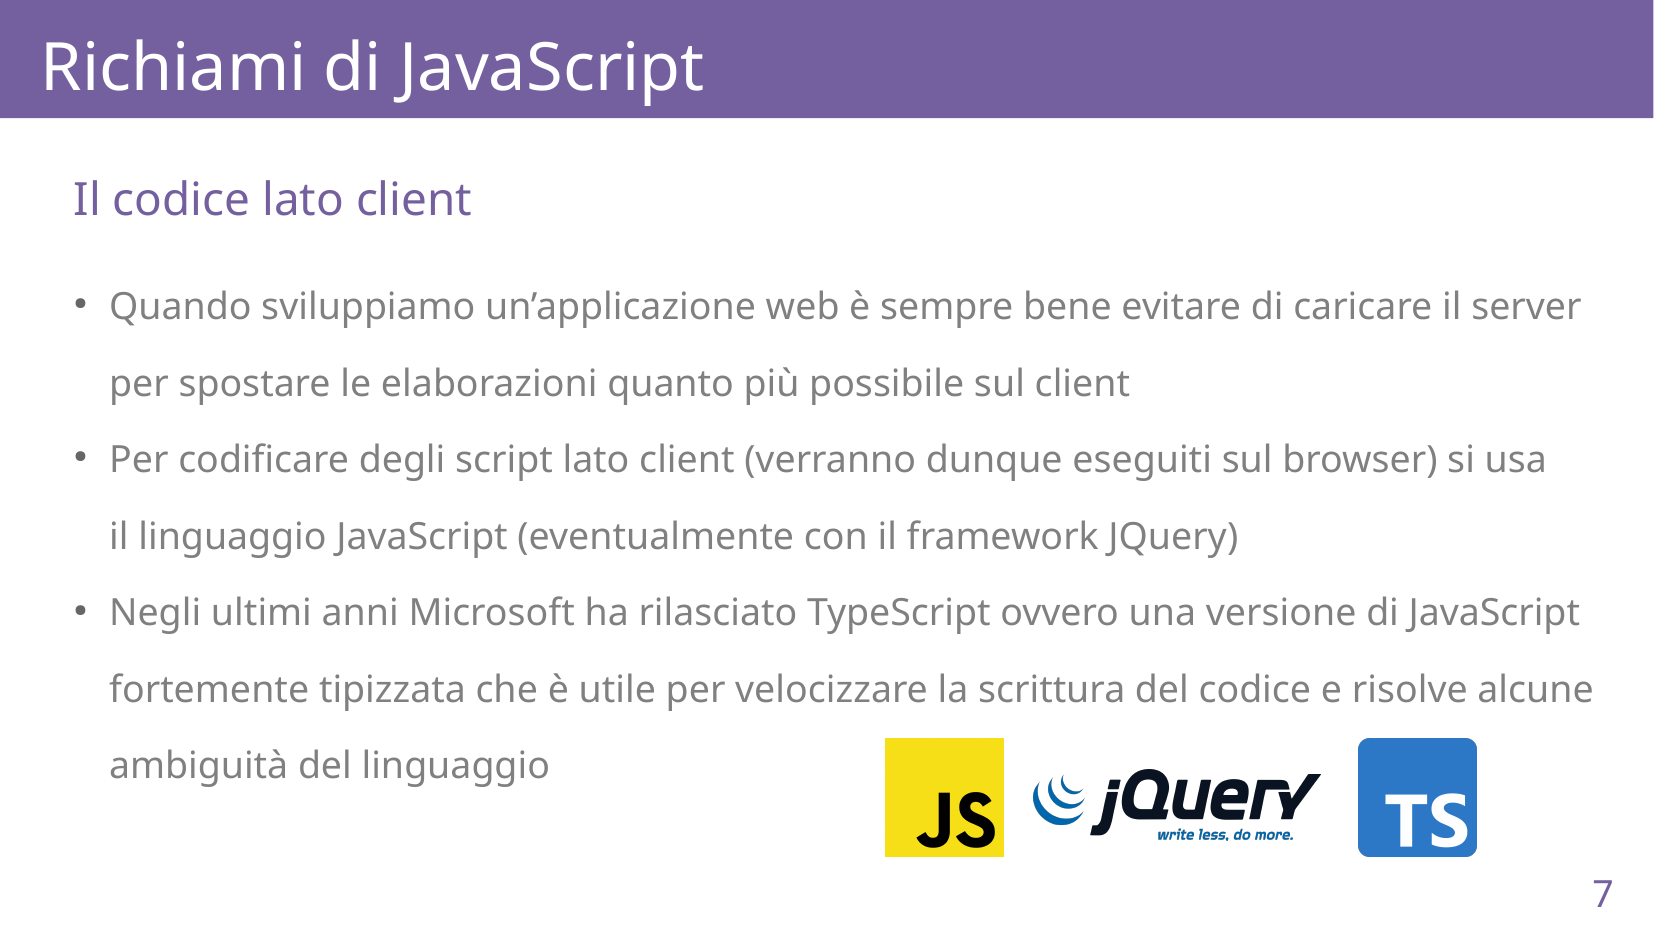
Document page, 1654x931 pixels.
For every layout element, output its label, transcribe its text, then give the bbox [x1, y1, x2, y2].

text_box Richiami di JavaScript [25, 11, 942, 107]
text_box Quando sviluppiamo un’applicazione web è sempre bene evitare di caricare il server per spostare le elaborazioni quanto più possibile sul client Per codificare degli script lato client (verranno dunque eseguiti sul browser) si usa il linguaggio JavaScript (eventualmente con il framework JQuery) Negli ultimi anni Microsoft ha rilasciato TypeScript ovvero una versione di JavaScript fortemente tipizzata che è utile per velocizzare la scrittura del codice e risolve alcune ambiguità del linguaggio [59, 246, 1599, 734]
text_box [0, 0, 1654, 119]
picture [885, 738, 1004, 857]
text_box Il codice lato client [59, 158, 1107, 229]
picture [1358, 738, 1477, 857]
picture [1033, 769, 1321, 841]
text_box [1510, 860, 1654, 931]
